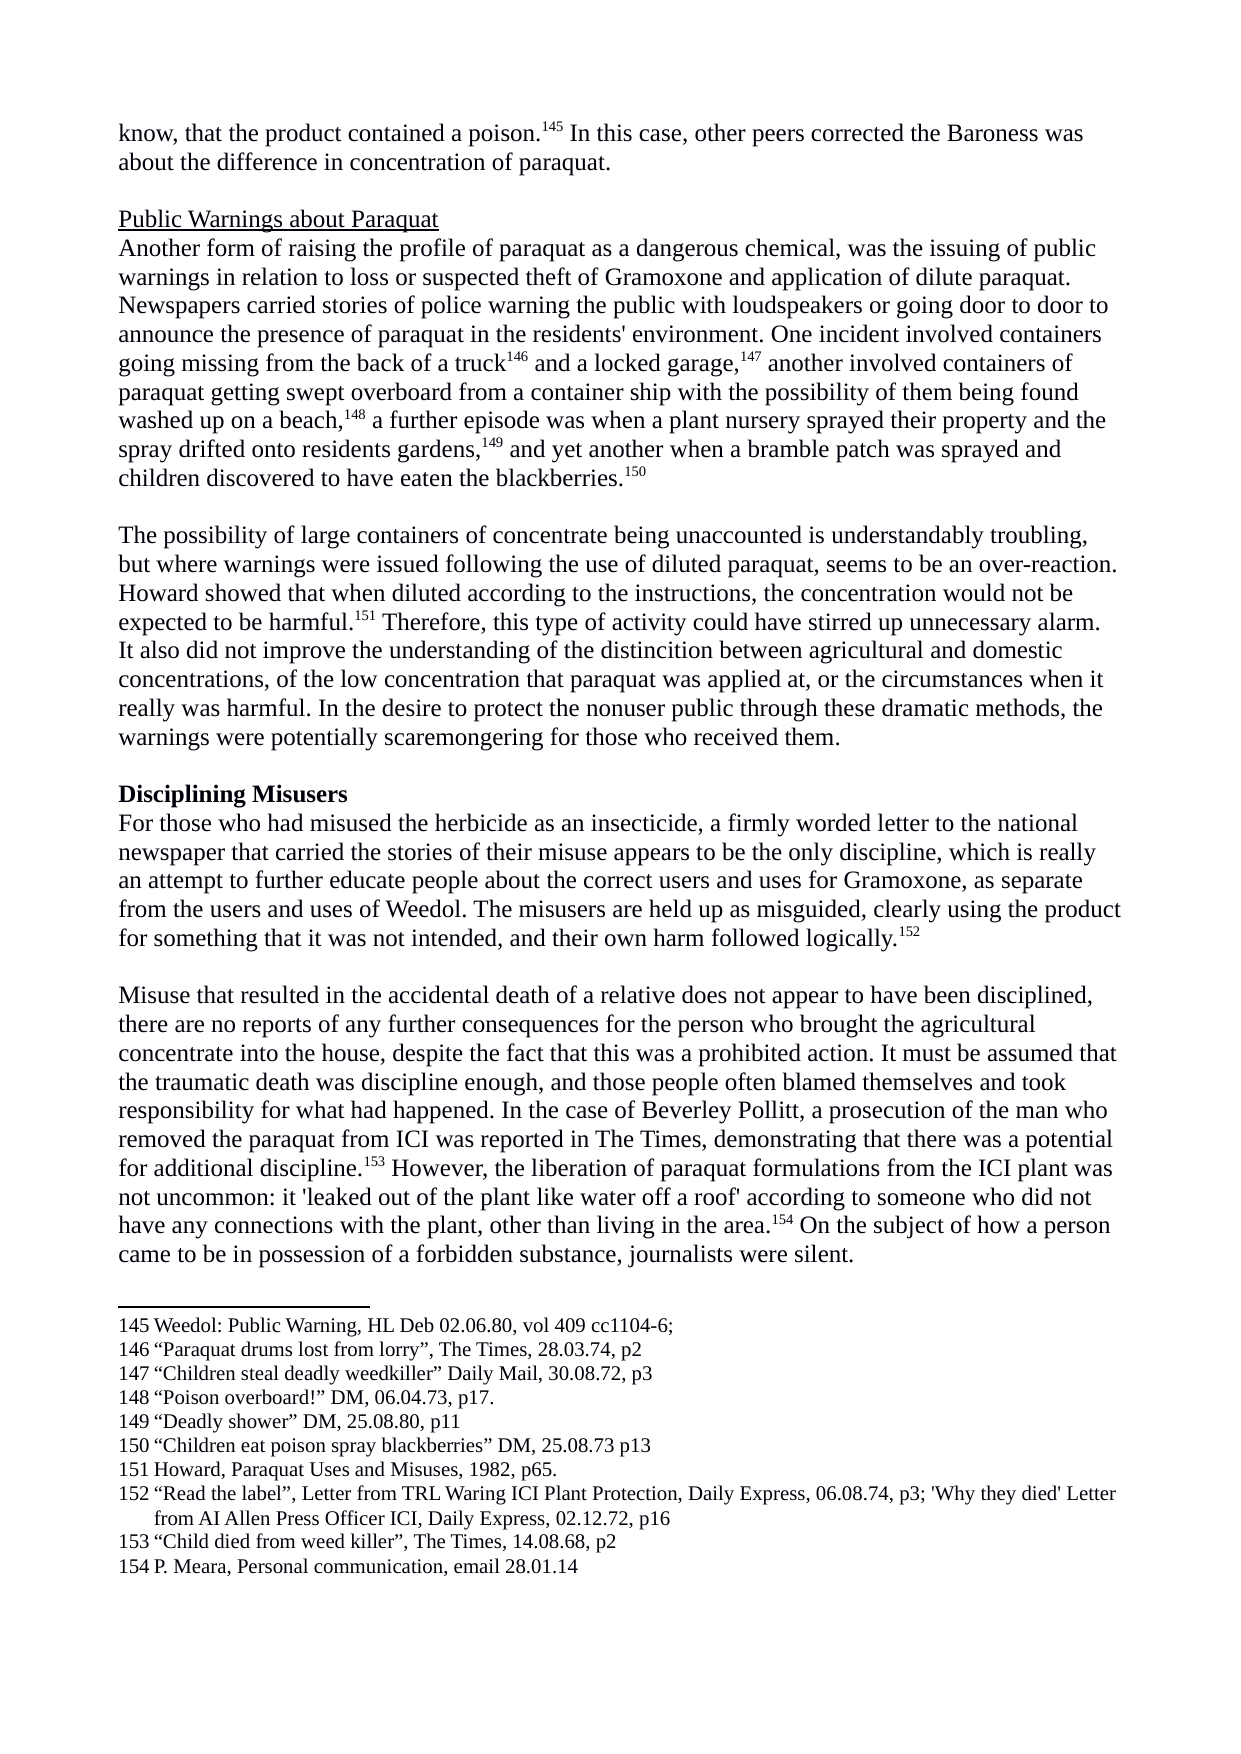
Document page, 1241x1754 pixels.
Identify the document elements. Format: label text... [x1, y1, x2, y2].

text “Child died from weed killer”, The Times, 14.08.68, p2 [118, 1529, 1122, 1553]
text Misuse that resulted in the accidental death of a relative does not appear to have been disciplined, there are no reports of any further consequences for the person who brought the agricultural concentrate into the house, despite the fact that this was a prohibited action. It must be assumed that the traumatic death was discipline enough, and those people often blamed themselves and took responsibility for what had happened. In the case of Beverley Pollitt, a prosecution of the man who removed the paraquat from ICI was reported in The Times, demonstrating that there was a potential for additional discipline. However, the liberation of paraquat formulations from the ICI plant was not uncommon: it 'leaked out of the plant like water off a roof' according to someone who did not have any connections with the plant, other than living in the area. On the subject of how a person came to be in possession of a forbidden substance, journalists were silent. [118, 981, 1122, 1268]
text “Read the label”, Letter from TRL Waring ICI Plant Protection, Daily Express, 06.08.74, p3; 'Why they died' Letter from AI Allen Press Officer ICI, Daily Express, 02.12.72, p16 [118, 1481, 1122, 1529]
text “Children steal deadly weedkiller” Daily Mail, 30.08.72, p3 [118, 1361, 1122, 1385]
text Howard, Paraquat Uses and Misuses, 1982, p65. [118, 1457, 1122, 1481]
text For those who had misused the herbicide as an insecticide, a firmly worded letter to the national newspaper that carried the stories of their misuse appears to be the only discipline, which is really an attempt to further educate people about the correct users and uses for Gramoxone, as separate from the users and uses of Weedol. The misusers are held up as misguided, clearly using the product for something that it was not intended, and their own harm followed logically. [118, 808, 1122, 952]
text Weedol: Public Warning, HL Deb 02.06.80, vol 409 cc1104-6; [118, 1313, 1122, 1337]
text “Children eat poison spray blackberries” DM, 25.08.73 p13 [118, 1433, 1122, 1457]
text Public Warnings about Paraquat [118, 204, 1122, 233]
text “Paraquat drums lost from lorry”, The Times, 28.03.74, p2 [118, 1337, 1122, 1361]
text “Deadly shower” DM, 25.08.80, p11 [118, 1409, 1122, 1433]
text know, that the product contained a poison. In this case, other peers corrected the Baroness was about the difference in concentration of paraquat. [118, 118, 1122, 176]
text The possibility of large containers of concentrate being unaccounted is understandably troubling, but where warnings were issued following the use of diluted paraquat, seems to be an over-reaction. Howard showed that when diluted according to the instructions, the concentration would not be expected to be harmful. Therefore, this type of activity could have stirred up unnecessary alarm. It also did not improve the understanding of the distincition between agricultural and domestic concentrations, of the low concentration that paraquat was applied at, or the circumstances when it really was harmful. In the desire to protect the nonuser public through these dramatic methods, the warnings were potentially scaremongering for those who received them. [118, 521, 1122, 751]
text Another form of raising the profile of paraquat as a dangerous chemical, was the issuing of public warnings in relation to loss or suspected theft of Gramoxone and application of dilute paraquat. Newspapers carried stories of police warning the public with loudspeakers or going door to door to announce the presence of paraquat in the residents' environment. One incident involved containers going missing from the back of a truck and a locked garage, another involved containers of paraquat getting swept overboard from a container ship with the possibility of them being found washed up on a beach, a further episode was when a plant nursery sprayed their property and the spray drifted onto residents gardens, and yet another when a bramble patch was sprayed and children discovered to have eaten the blackberries. [118, 233, 1122, 492]
text P. Meara, Personal communication, email 28.01.14 [118, 1553, 1122, 1578]
text Disciplining Misusers [118, 779, 1122, 808]
text “Poison overboard!” DM, 06.04.73, p17. [118, 1385, 1122, 1409]
